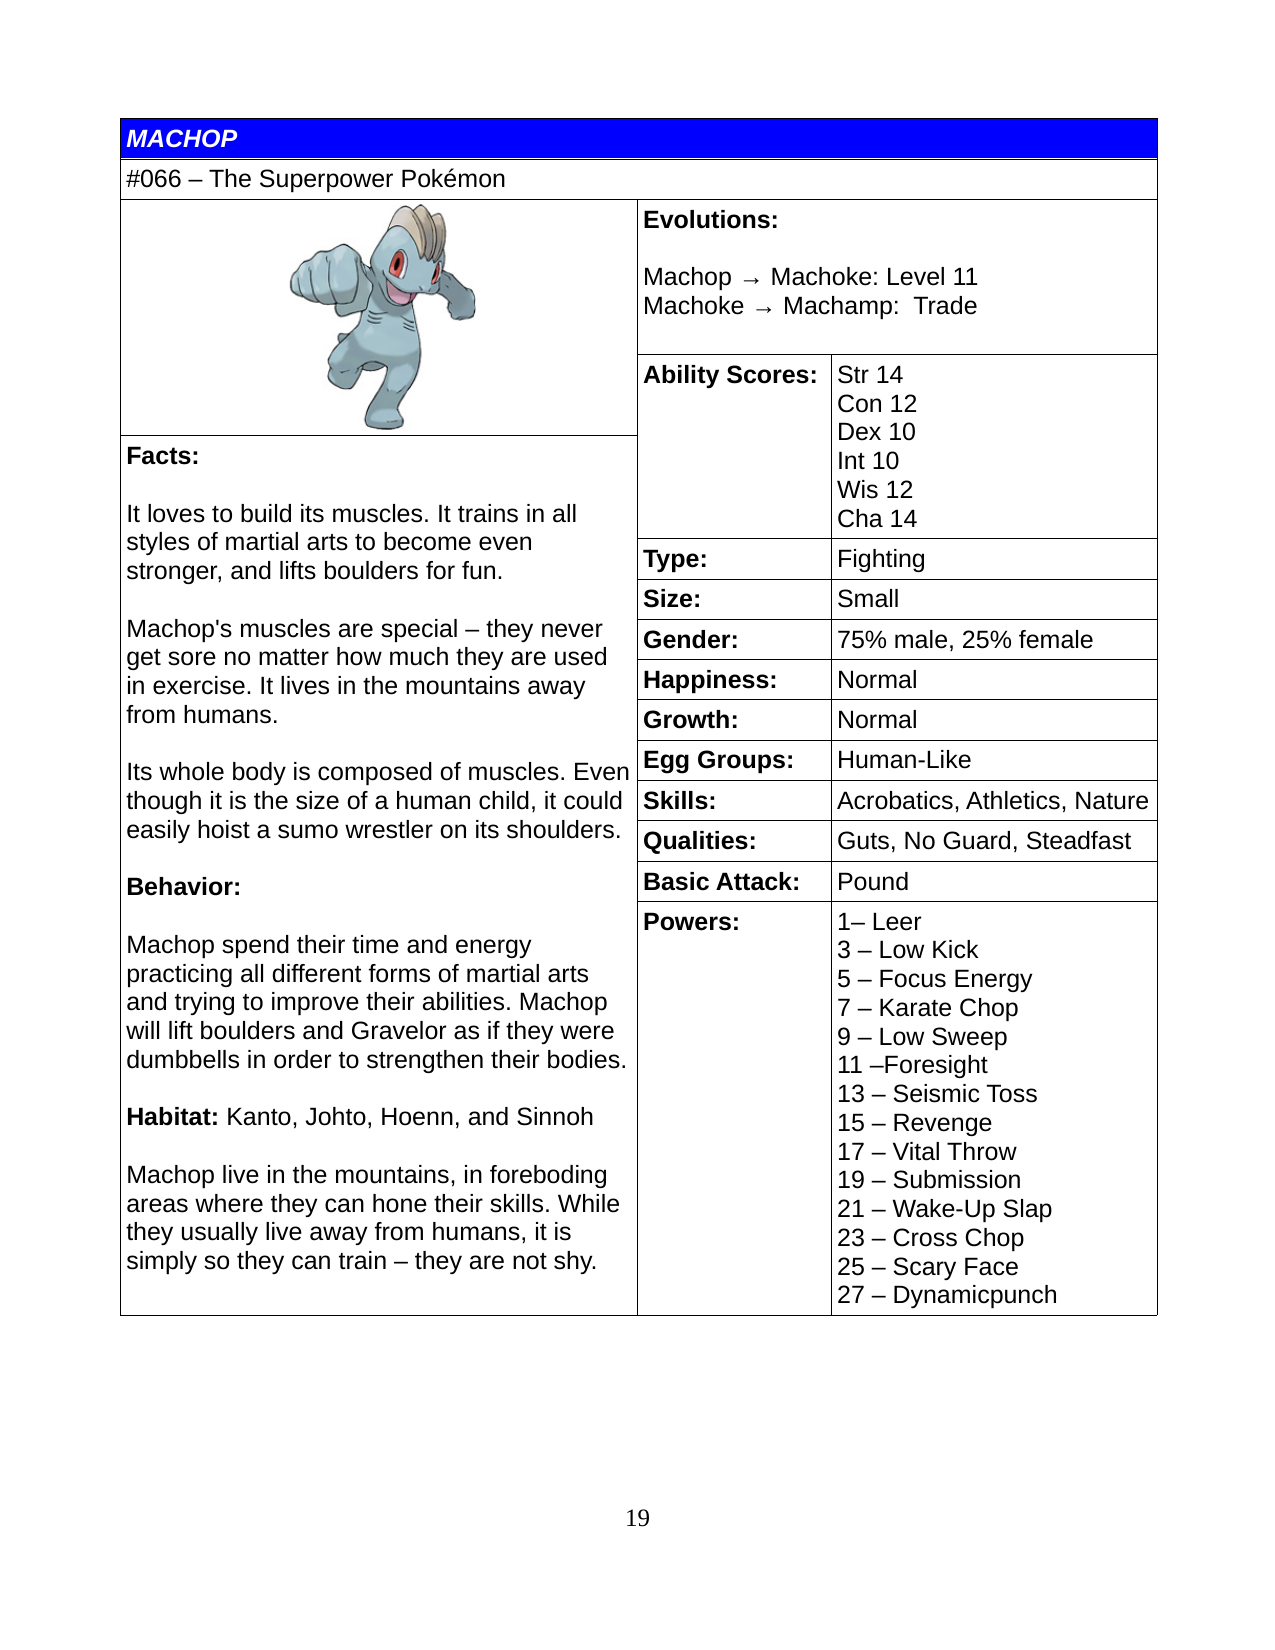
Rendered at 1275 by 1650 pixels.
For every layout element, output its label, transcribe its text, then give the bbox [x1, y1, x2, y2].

table_cell Size: [638, 580, 831, 619]
table_cell Powers: [638, 902, 831, 1315]
table_header MACHOP [121, 119, 1157, 158]
table_cell Evolutions: Machop → Machoke: Level 11 Machoke → Machamp: Trade [638, 200, 1157, 354]
table_cell Egg Groups: [638, 741, 831, 780]
table_cell Facts: It loves to build its muscles. It trains in all styles of martial arts to become even stronger, and lifts boulders for fun. Machop's muscles are special – they never get sore no matter how much they are used in exercise. It lives in the mountains away from humans. Its whole body is composed of muscles. Even though it is the size of a human child, it could easily hoist a sumo wrestler on its shoulders. Behavior: Machop spend their time and energy practicing all different forms of martial arts and trying to improve their abilities. Machop will lift boulders and Gravelor as if they were dumbbells in order to strengthen their bodies. Habitat: Kanto, Johto, Hoenn, and Sinnoh Machop live in the mountains, in foreboding areas where they can hone their skills. While they usually live away from humans, it is simply so they can train – they are not shy. [121, 436, 637, 1315]
table_cell Pound [832, 862, 1157, 901]
table_cell Basic Attack: [638, 862, 831, 901]
table_cell Happiness: [638, 660, 831, 699]
table_cell Fighting [832, 539, 1157, 578]
table_cell 1– Leer 3 – Low Kick 5 – Focus Energy 7 – Karate Chop 9 – Low Sweep 11 –Foresight 13 – Seismic Toss 15 – Revenge 17 – Vital Throw 19 – Submission 21 – Wake-Up Slap 23 – Cross Chop 25 – Scary Face 27 – Dynamicpunch [832, 902, 1157, 1315]
table_cell Skills: [638, 781, 831, 820]
table_cell Growth: [638, 700, 831, 740]
table_cell Guts, No Guard, Steadfast [832, 821, 1157, 861]
table_cell Normal [832, 660, 1157, 699]
table_cell Acrobatics, Athletics, Nature [832, 781, 1157, 820]
table_cell Human-Like [832, 741, 1157, 780]
table_cell Qualities: [638, 821, 831, 861]
table_cell Type: [638, 539, 831, 578]
table_cell Small [832, 580, 1157, 619]
table_cell 75% male, 25% female [832, 620, 1157, 659]
table_cell Str 14 Con 12 Dex 10 Int 10 Wis 12 Cha 14 [832, 355, 1157, 538]
table_cell Ability Scores: [638, 355, 831, 538]
table_cell #066 – The Superpower Pokémon [121, 160, 1157, 199]
table_cell [121, 200, 637, 435]
picture [281, 204, 476, 430]
table_cell Normal [832, 700, 1157, 740]
table_cell Gender: [638, 620, 831, 659]
